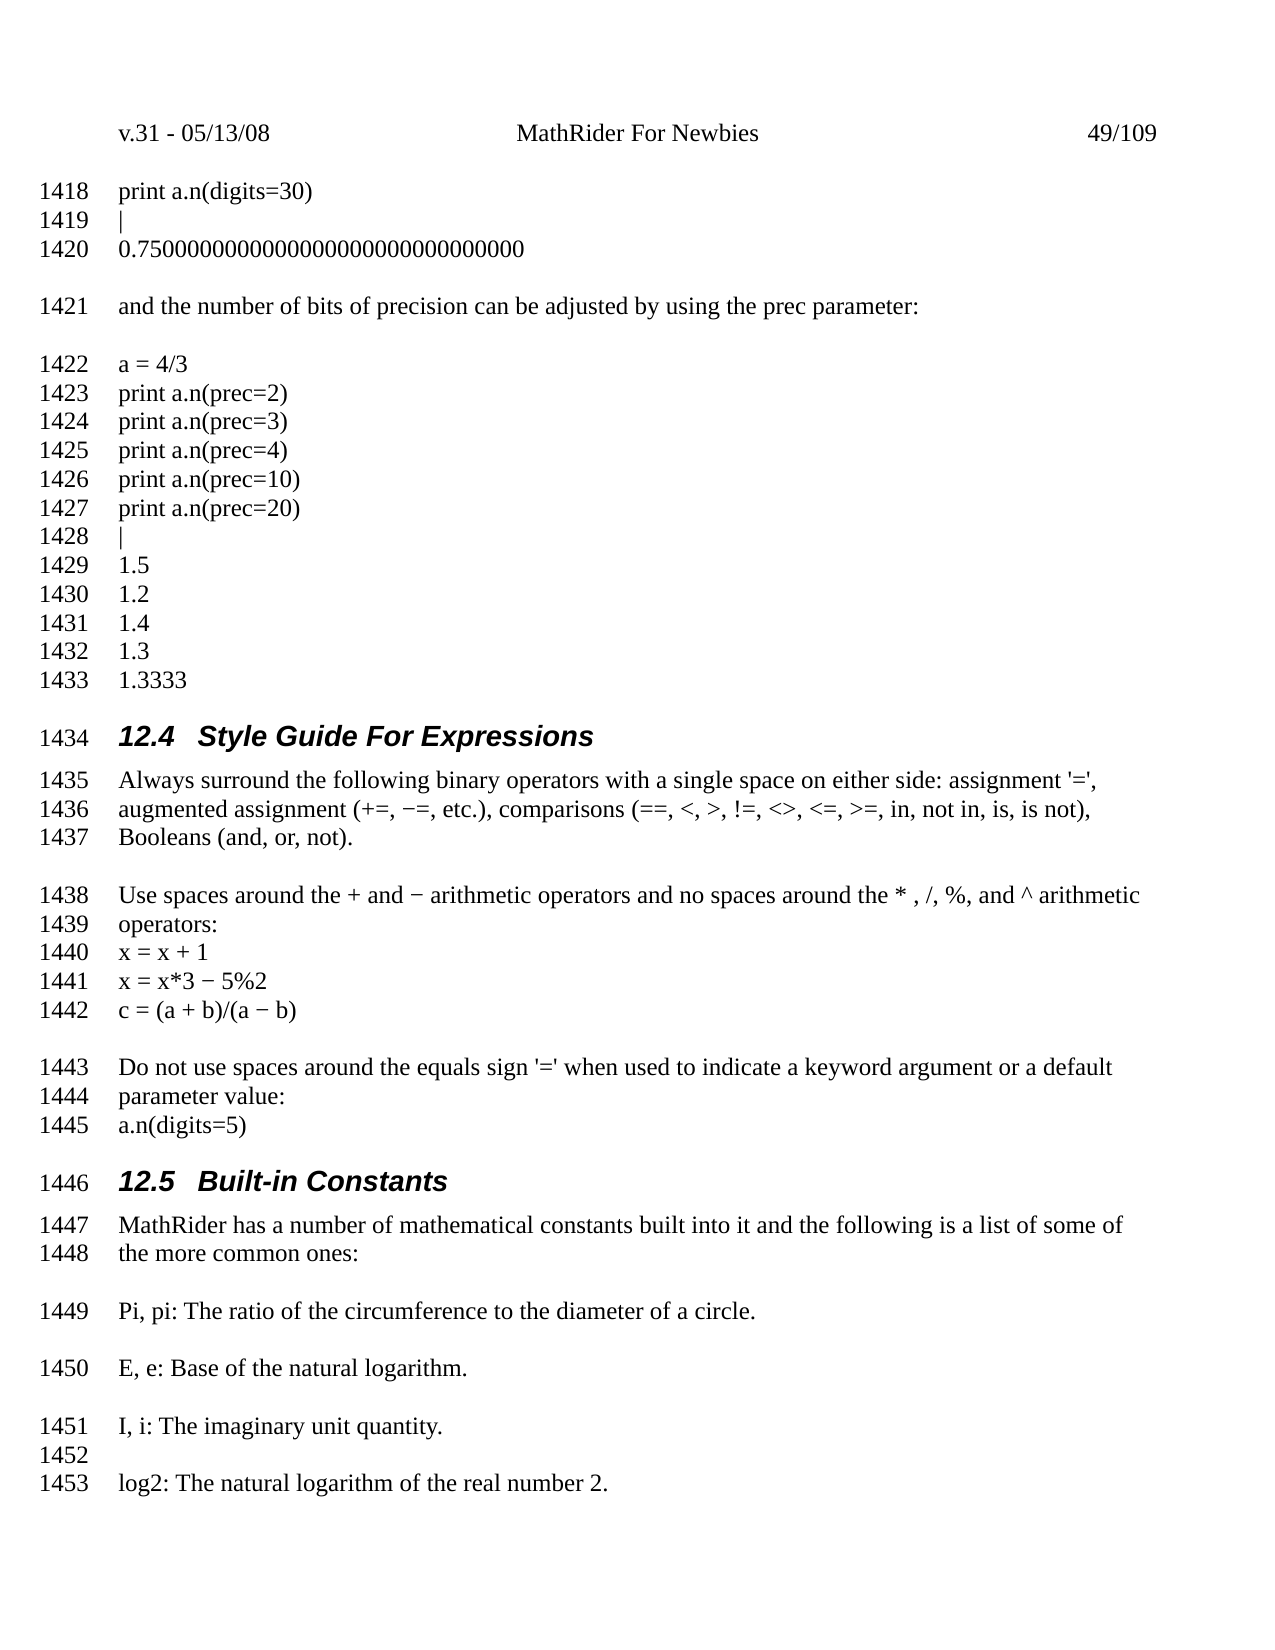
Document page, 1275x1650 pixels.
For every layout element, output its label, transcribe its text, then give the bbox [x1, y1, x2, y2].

text print a.n(prec=20) [118, 493, 1157, 521]
text print a.n(prec=4) [118, 435, 1157, 464]
subtitle Built-in Constants [118, 1164, 1157, 1197]
text 1.2 [118, 579, 1157, 608]
text print a.n(prec=10) [118, 464, 1157, 493]
text 1.4 [118, 608, 1157, 636]
text 0.7500000000000000000000000000000 [118, 234, 1157, 263]
text 1.3 [118, 636, 1157, 665]
text MathRider has a number of mathematical constants built into it and the following is a list of some of the more common ones: [118, 1210, 1157, 1267]
text print a.n(digits=30) [118, 176, 1157, 205]
text c = (a + b)/(a − b) [118, 995, 1157, 1024]
text Use spaces around the + and − arithmetic operators and no spaces around the * , /, %, and ^ arithmetic operators: [118, 880, 1157, 937]
text and the number of bits of precision can be adjusted by using the prec parameter: [118, 291, 1157, 320]
text print a.n(prec=2) [118, 378, 1157, 406]
subtitle Style Guide For Expressions [118, 719, 1157, 752]
text Always surround the following binary operators with a single space on either side: assignment '=', augmented assignment (+=, −=, etc.), comparisons (==, <, >, !=, <>, <=, >=, in, not in, is, is not), Booleans (and, or, not). [118, 765, 1157, 851]
text log2: The natural logarithm of the real number 2. [118, 1468, 1157, 1497]
text 1.5 [118, 550, 1157, 579]
text 1.3333 [118, 665, 1157, 694]
text a = 4/3 [118, 349, 1157, 378]
text E, e: Base of the natural logarithm. [118, 1353, 1157, 1382]
text x = x*3 − 5%2 [118, 966, 1157, 995]
text print a.n(prec=3) [118, 406, 1157, 435]
text x = x + 1 [118, 937, 1157, 966]
text | [118, 205, 1157, 234]
text | [118, 521, 1157, 550]
text Pi, pi: The ratio of the circumference to the diameter of a circle. [118, 1296, 1157, 1325]
text a.n(digits=5) [118, 1110, 1157, 1139]
text I, i: The imaginary unit quantity. [118, 1411, 1157, 1440]
text Do not use spaces around the equals sign '=' when used to indicate a keyword argument or a default parameter value: [118, 1052, 1157, 1110]
